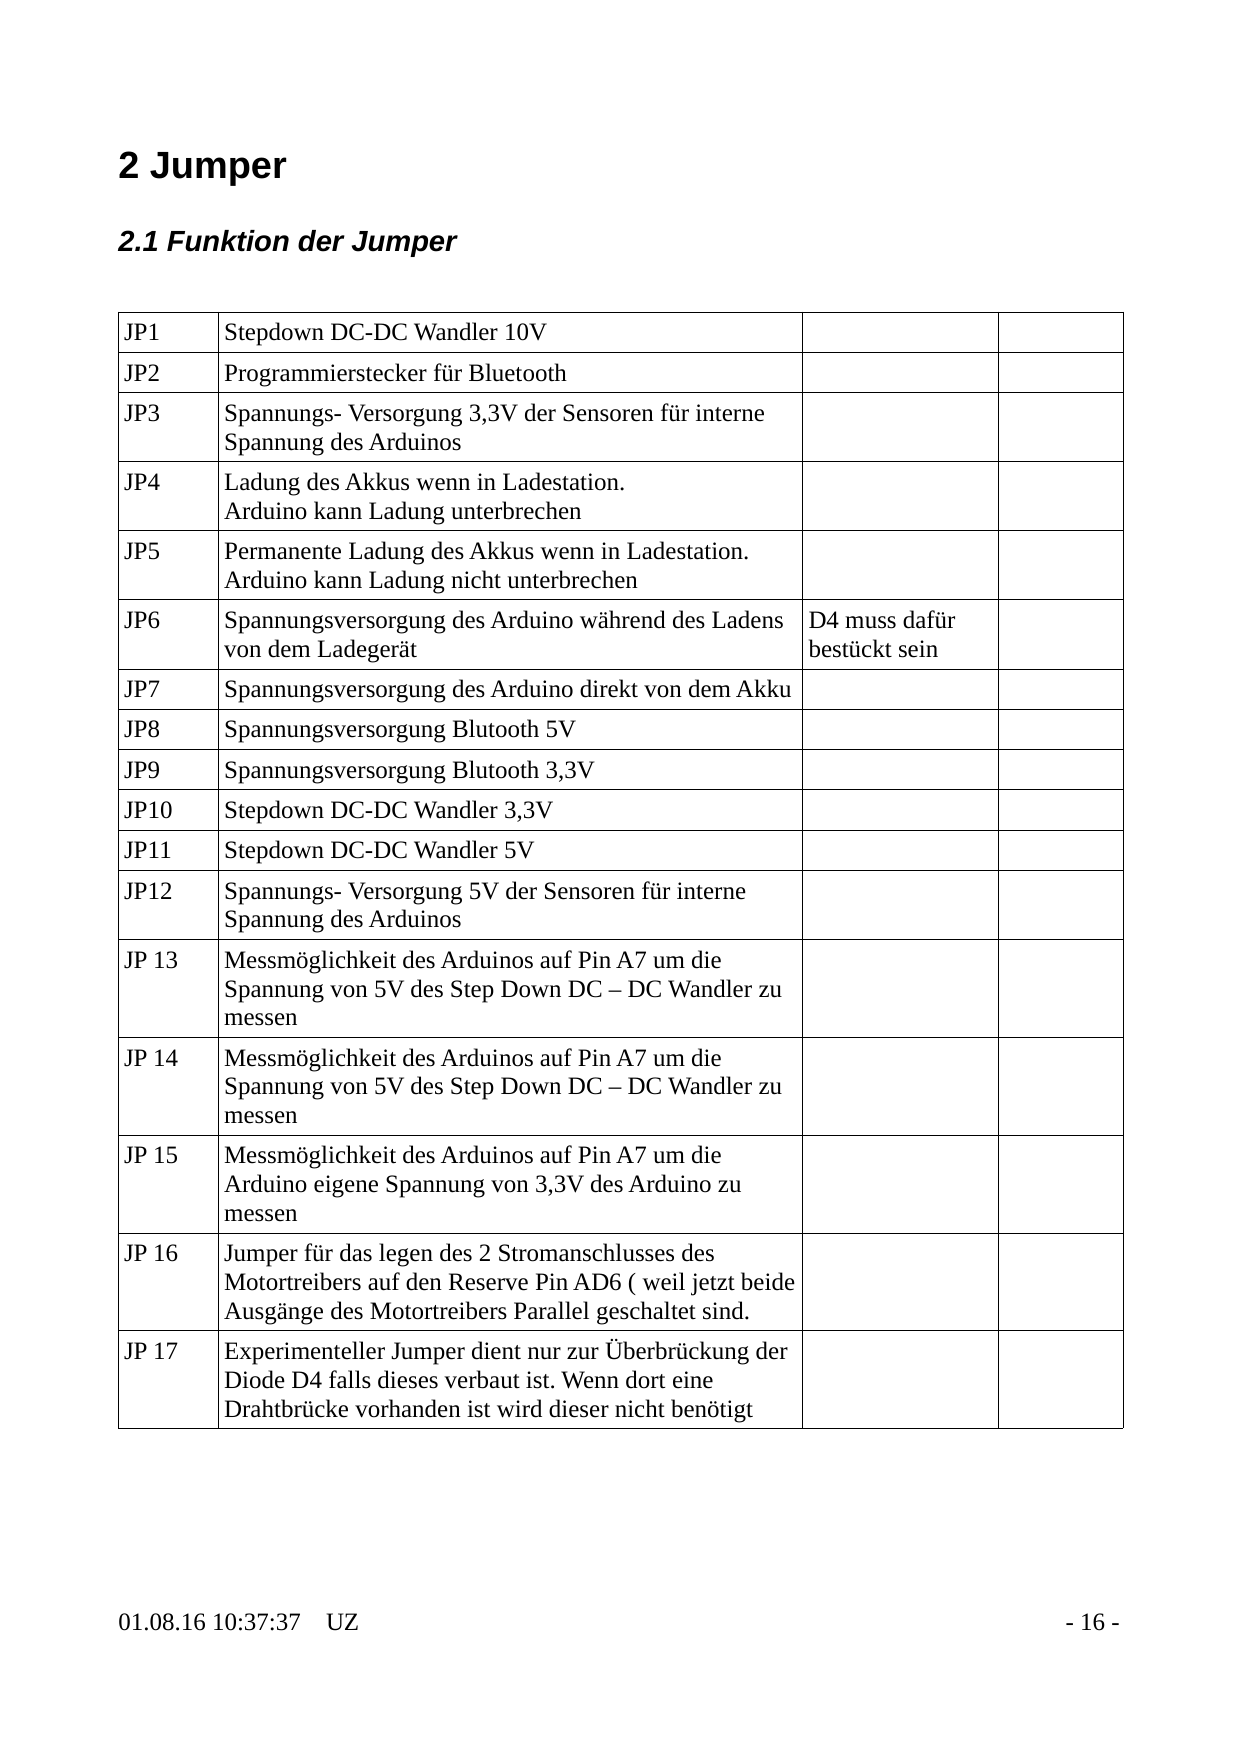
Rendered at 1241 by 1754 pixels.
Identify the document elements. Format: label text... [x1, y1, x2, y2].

table_cell Permanente Ladung des Akkus wenn in Ladestation. Arduino kann Ladung nicht unterbrechen [219, 531, 802, 599]
table_cell JP11 [119, 831, 218, 870]
table_cell Stepdown DC-DC Wandler 5V [219, 831, 802, 870]
table_cell [803, 670, 998, 709]
table_cell Spannungs- Versorgung 3,3V der Sensoren für interne Spannung des Arduinos [219, 393, 802, 461]
table_cell D4 muss dafür bestückt sein [803, 600, 998, 668]
table_cell JP10 [119, 790, 218, 830]
table_cell Spannungsversorgung Blutooth 3,3V [219, 750, 802, 789]
table_cell Spannungsversorgung Blutooth 5V [219, 710, 802, 749]
table_cell JP 13 [119, 940, 218, 1037]
table_cell [999, 462, 1123, 530]
table_cell [999, 600, 1123, 668]
table_cell [803, 1136, 998, 1232]
table_cell JP9 [119, 750, 218, 789]
table_cell [999, 750, 1123, 789]
table_cell JP 16 [119, 1234, 218, 1330]
table_cell [803, 871, 998, 939]
table_cell [803, 831, 998, 870]
table_cell [999, 831, 1123, 870]
table_cell Messmöglichkeit des Arduinos auf Pin A7 um die Arduino eigene Spannung von 3,3V des Arduino zu messen [219, 1136, 802, 1232]
table_cell [999, 871, 1123, 939]
table_cell [803, 353, 998, 392]
table_cell [999, 790, 1123, 830]
table_cell Messmöglichkeit des Arduinos auf Pin A7 um die Spannung von 5V des Step Down DC – DC Wandler zu messen [219, 940, 802, 1037]
table_cell [999, 393, 1123, 461]
table_cell JP4 [119, 462, 218, 530]
table_cell [999, 1234, 1123, 1330]
table_cell [803, 462, 998, 530]
table_header [803, 313, 998, 352]
table_cell [999, 940, 1123, 1037]
table_cell JP5 [119, 531, 218, 599]
table_cell JP 17 [119, 1331, 218, 1428]
table_cell Spannungs- Versorgung 5V der Sensoren für interne Spannung des Arduinos [219, 871, 802, 939]
table_cell JP2 [119, 353, 218, 392]
table_cell [999, 670, 1123, 709]
table_cell [803, 531, 998, 599]
table_cell JP12 [119, 871, 218, 939]
table_cell [999, 1136, 1123, 1232]
table_cell Jumper für das legen des 2 Stromanschlusses des Motortreibers auf den Reserve Pin AD6 ( weil jetzt beide Ausgänge des Motortreibers Parallel geschaltet sind. [219, 1234, 802, 1330]
table_cell [803, 940, 998, 1037]
table_cell JP 14 [119, 1038, 218, 1135]
table_header Stepdown DC-DC Wandler 10V [219, 313, 802, 352]
table_cell JP6 [119, 600, 218, 668]
table_cell JP3 [119, 393, 218, 461]
table_cell Ladung des Akkus wenn in Ladestation. Arduino kann Ladung unterbrechen [219, 462, 802, 530]
table_cell [803, 750, 998, 789]
table_cell JP7 [119, 670, 218, 709]
table_header [999, 313, 1123, 352]
table_cell [999, 531, 1123, 599]
table_cell JP 15 [119, 1136, 218, 1232]
table_cell [999, 1038, 1123, 1135]
table_cell [999, 1331, 1123, 1428]
table_cell [803, 1234, 998, 1330]
table_cell Experimenteller Jumper dient nur zur Überbrückung der Diode D4 falls dieses verbaut ist. Wenn dort eine Drahtbrücke vorhanden ist wird dieser nicht benötigt [219, 1331, 802, 1428]
table_header JP1 [119, 313, 218, 352]
table_cell [803, 790, 998, 830]
table_cell JP8 [119, 710, 218, 749]
subtitle 2.1 Funktion der Jumper [118, 224, 1122, 258]
table_cell [999, 710, 1123, 749]
table_cell [803, 1331, 998, 1428]
table_cell [803, 393, 998, 461]
subtitle 2 Jumper [118, 143, 1122, 187]
table_cell [999, 353, 1123, 392]
table_cell [803, 1038, 998, 1135]
table_cell Messmöglichkeit des Arduinos auf Pin A7 um die Spannung von 5V des Step Down DC – DC Wandler zu messen [219, 1038, 802, 1135]
table_cell Spannungsversorgung des Arduino direkt von dem Akku [219, 670, 802, 709]
table_cell Programmierstecker für Bluetooth [219, 353, 802, 392]
table_cell Stepdown DC-DC Wandler 3,3V [219, 790, 802, 830]
table_cell [803, 710, 998, 749]
table_cell Spannungsversorgung des Arduino während des Ladens von dem Ladegerät [219, 600, 802, 668]
